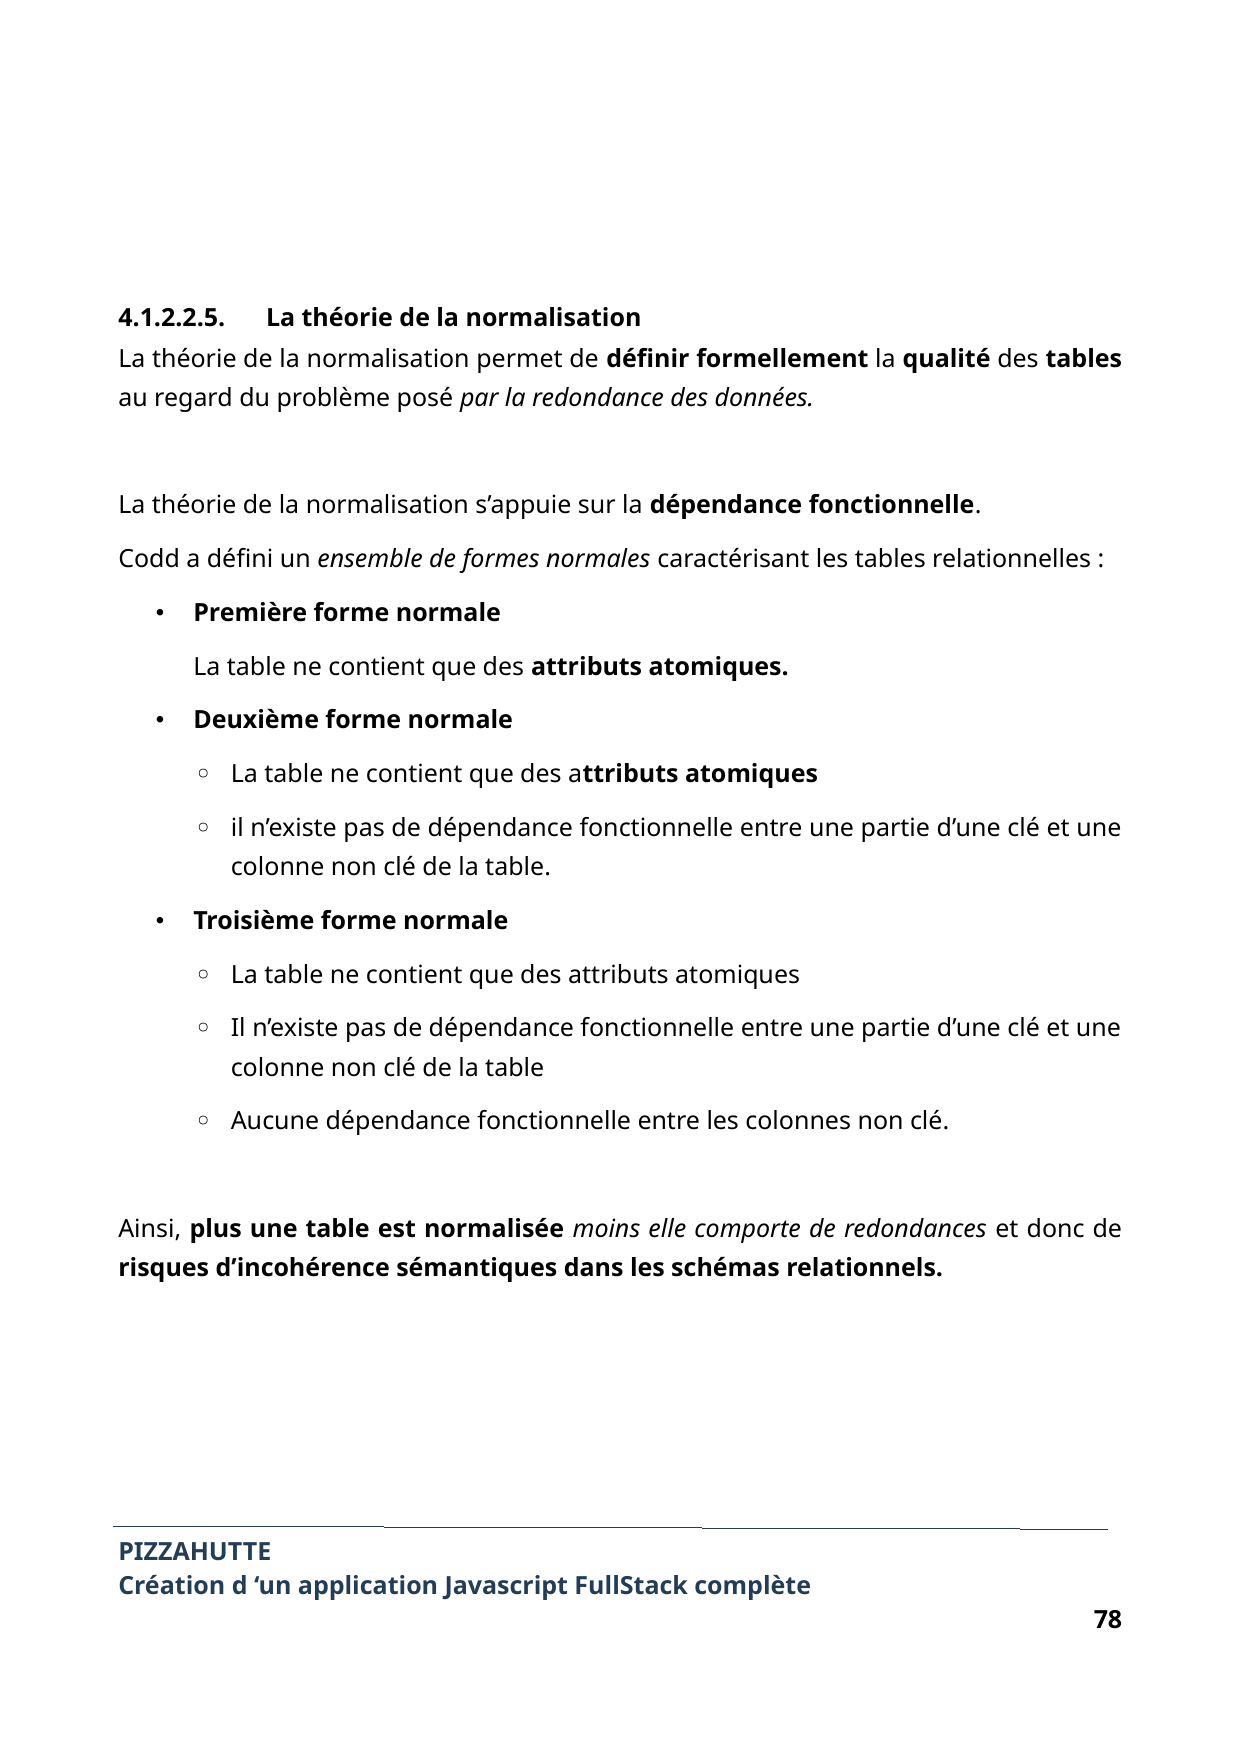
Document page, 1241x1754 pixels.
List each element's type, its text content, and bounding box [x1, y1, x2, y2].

text Codd a défini un ensemble de formes normales caractérisant les tables relationnelles : [118, 541, 1122, 575]
list Première forme normale [156, 594, 1122, 629]
list Deuxième forme normale [156, 702, 1122, 736]
list La table ne contient que des attributs atomiques. [156, 648, 1122, 682]
list La table ne contient que des attributs atomiques [193, 956, 1122, 990]
text La théorie de la normalisation permet de définir formellement la qualité des tables au regard du problème posé par la redondance des données. [118, 340, 1122, 414]
list Troisième forme normale [156, 902, 1122, 937]
subtitle La théorie de la normalisation [118, 300, 1122, 334]
text Ainsi, plus une table est normalisée moins elle comporte de redondances et donc de risques d’incohérence sémantiques dans les schémas relationnels. [118, 1210, 1122, 1284]
list il n’existe pas de dépendance fonctionnelle entre une partie d’une clé et une colonne non clé de la table. [193, 809, 1122, 883]
list Il n’existe pas de dépendance fonctionnelle entre une partie d’une clé et une colonne non clé de la table [193, 1010, 1122, 1083]
text La théorie de la normalisation s’appuie sur la dépendance fonctionnelle. [118, 487, 1122, 521]
list Aucune dépendance fonctionnelle entre les colonnes non clé. [193, 1103, 1122, 1137]
list La table ne contient que des attributs atomiques [193, 756, 1122, 790]
